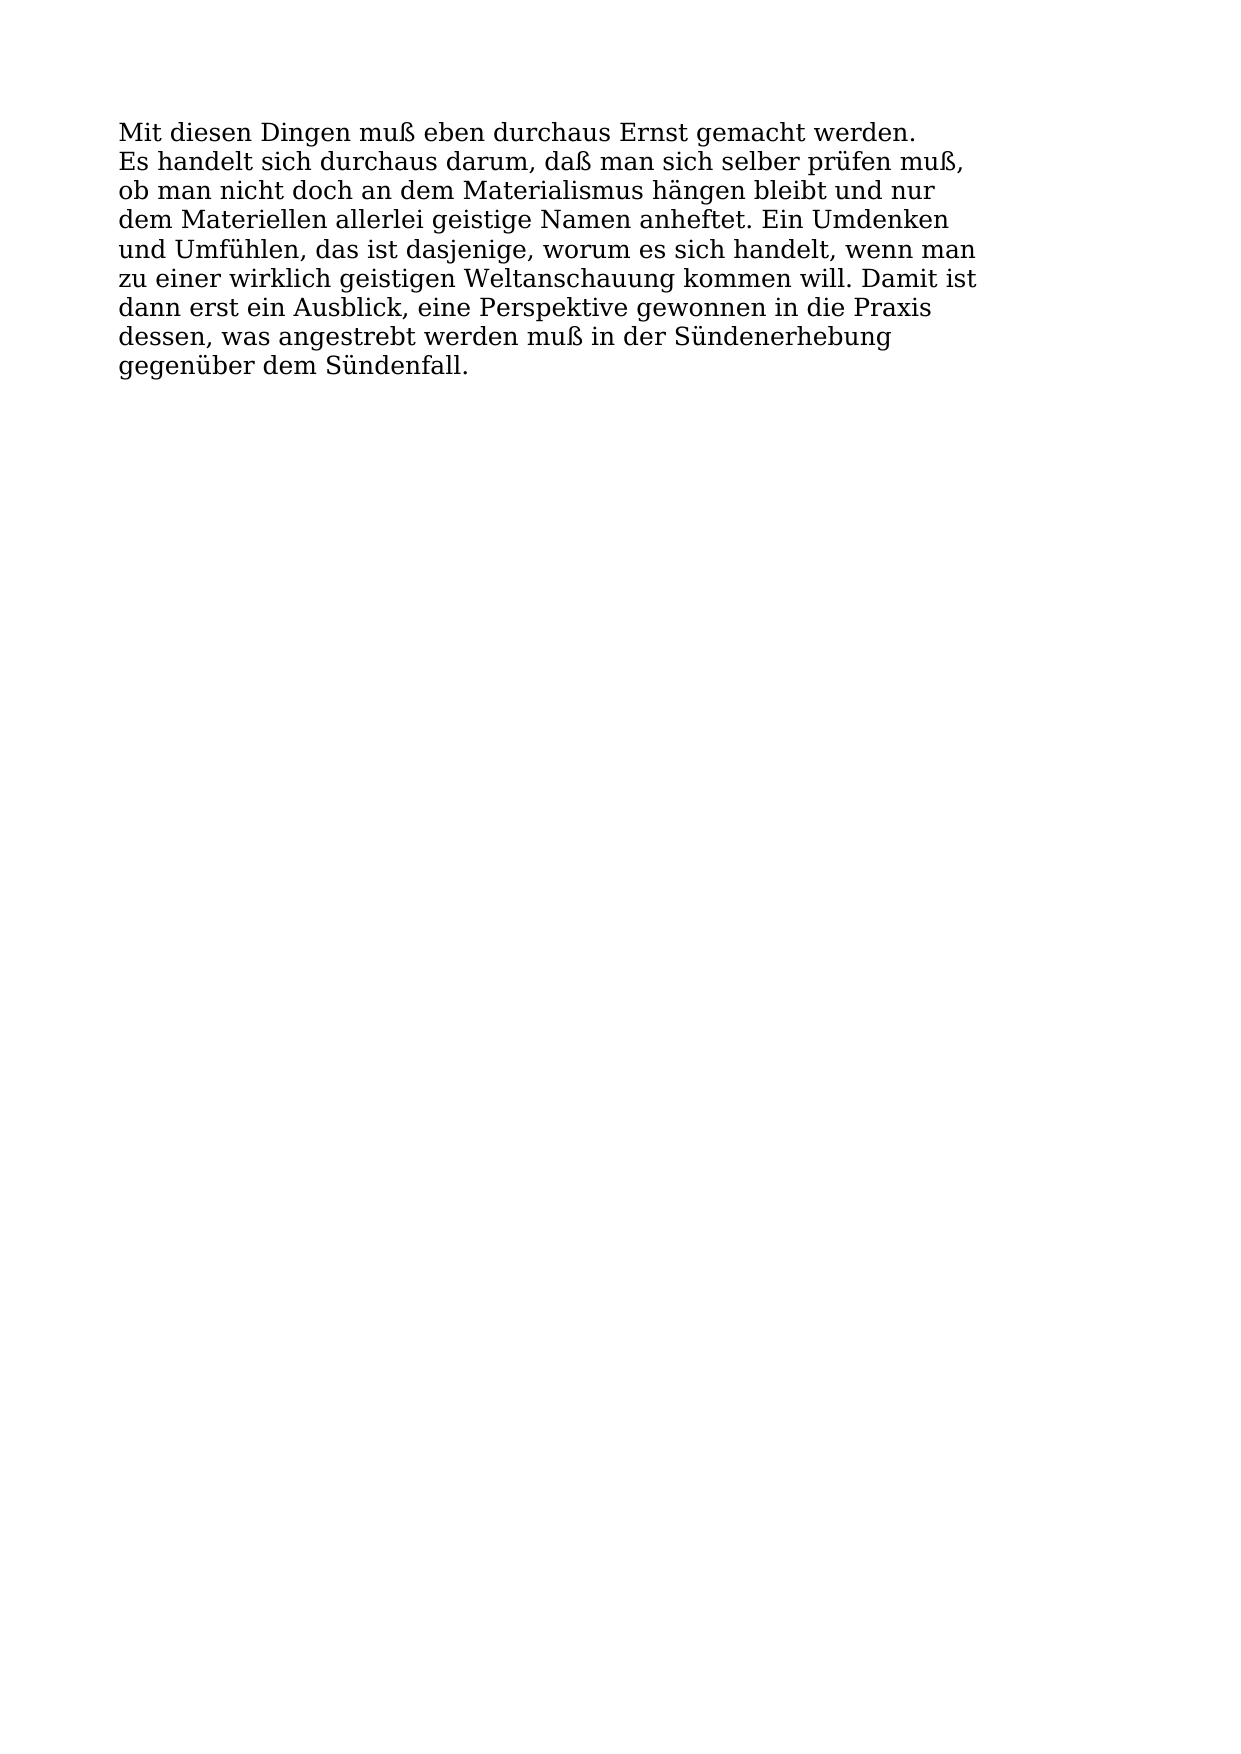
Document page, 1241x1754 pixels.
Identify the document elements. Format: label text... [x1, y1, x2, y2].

text Mit diesen Dingen muß eben durchaus Ernst gemacht werden. [118, 118, 1122, 147]
text zu einer wirklich geistigen Weltanschauung kommen will. Damit ist [118, 264, 1122, 293]
text dessen, was angestrebt werden muß in der Sündenerhebung [118, 322, 1122, 351]
text ob man nicht doch an dem Materialismus hängen bleibt und nur [118, 176, 1122, 206]
text dem Materiellen allerlei geistige Namen anheftet. Ein Umdenken [118, 206, 1122, 235]
text dann erst ein Ausblick, eine Perspektive gewonnen in die Praxis [118, 293, 1122, 322]
text und Umfühlen, das ist dasjenige, worum es sich handelt, wenn man [118, 235, 1122, 264]
text Es handelt sich durchaus darum, daß man sich selber prüfen muß, [118, 147, 1122, 176]
text gegenüber dem Sündenfall. [118, 351, 1122, 381]
